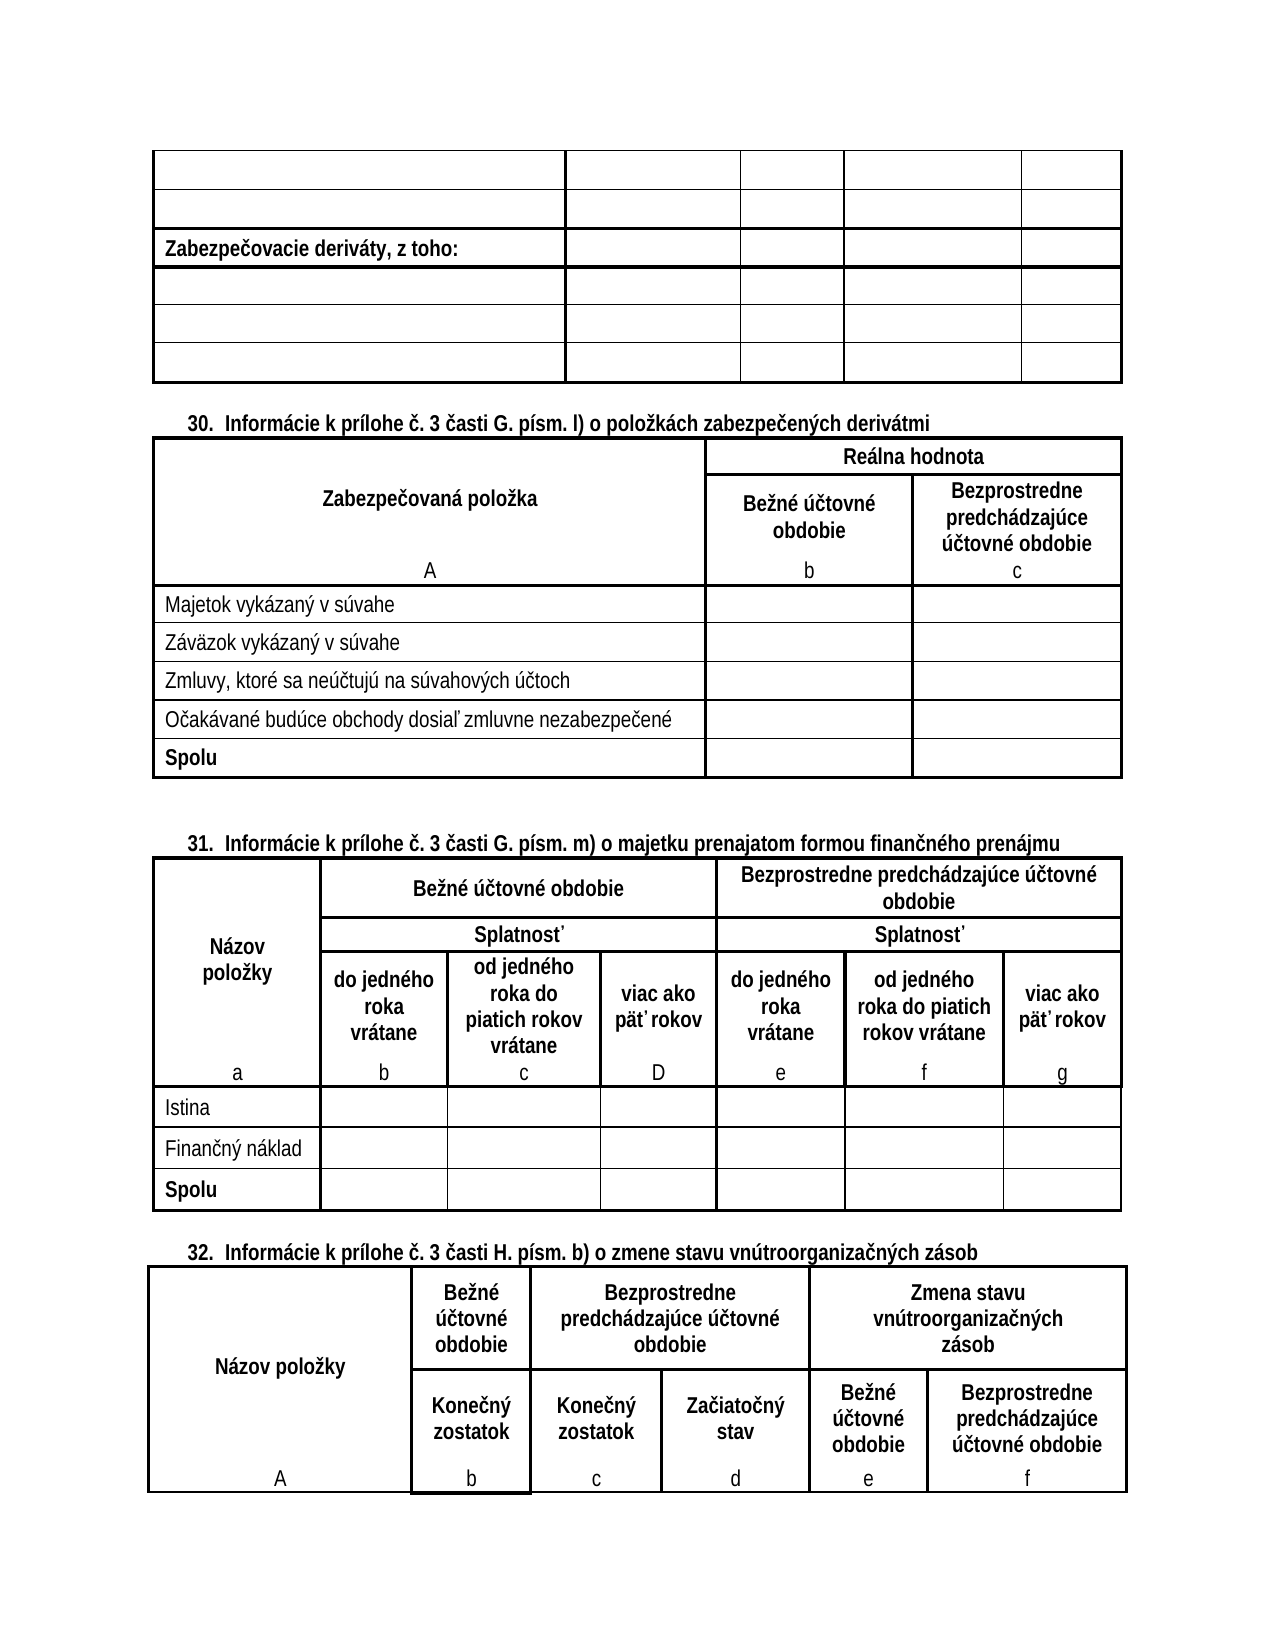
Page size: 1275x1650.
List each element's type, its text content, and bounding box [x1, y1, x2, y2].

table_cell c [532, 1465, 660, 1491]
table_cell [718, 1128, 844, 1168]
table_cell Bežné účtovné obdobie [707, 476, 911, 557]
table_cell [707, 587, 911, 622]
table_header Reálna hodnota [707, 440, 1120, 473]
table_cell [322, 1128, 447, 1168]
table_cell [1022, 269, 1120, 304]
table_cell do jedného roka vrátane [718, 953, 843, 1059]
table_cell [846, 1169, 1003, 1209]
table_cell a [155, 1059, 319, 1085]
table_cell [845, 305, 1021, 342]
table_cell [741, 305, 843, 342]
table_cell [1022, 230, 1120, 265]
table_cell [741, 190, 843, 227]
table_cell [718, 1088, 844, 1126]
table_cell D [602, 1059, 715, 1085]
table_cell Zmluvy, ktoré sa neúčtujú na súvahových účtoch [155, 662, 704, 699]
table_cell Splatnosť [718, 919, 1120, 950]
text 30. Informácie k prílohe č. 3 časti G. písm. l) o položkách zabezpečených derivátmi [187, 410, 1087, 436]
table_cell [1022, 190, 1120, 227]
table_cell [567, 230, 740, 265]
table_cell [601, 1169, 715, 1209]
table_cell [707, 739, 911, 776]
table_cell b [413, 1465, 529, 1491]
table_cell A [155, 557, 704, 584]
table_cell [845, 269, 1021, 304]
table_cell c [449, 1059, 599, 1085]
table_cell Záväzok vykázaný v súvahe [155, 623, 704, 661]
table_cell [914, 623, 1120, 661]
table_cell [1004, 1128, 1120, 1168]
table_cell [155, 269, 564, 304]
table_cell [1022, 343, 1120, 381]
table_cell [846, 1128, 1003, 1168]
table_cell [741, 151, 843, 188]
table_cell [846, 1088, 1003, 1126]
table_header Zabezpečovaná položka [155, 440, 704, 557]
table_cell Finančný náklad [155, 1128, 319, 1168]
table_cell A [150, 1465, 410, 1491]
table_cell c [914, 557, 1120, 584]
table_cell do jedného roka vrátane [322, 953, 446, 1059]
table_cell [914, 701, 1120, 737]
table_cell [741, 343, 843, 381]
table_cell [448, 1169, 600, 1209]
table_cell Splatnosť [322, 919, 715, 950]
table_cell Bezprostredne predchádzajúce účtovné obdobie [914, 476, 1120, 557]
table_cell [448, 1088, 600, 1126]
table_cell [1022, 151, 1120, 188]
table_cell [322, 1088, 447, 1126]
table_cell Očakávané budúce obchody dosiaľ zmluvne nezabezpečené [155, 701, 704, 737]
table_cell Bežné účtovné obdobie [811, 1371, 926, 1465]
table_cell Bezprostredne predchádzajúce účtovné obdobie [929, 1371, 1125, 1465]
text 32. Informácie k prílohe č. 3 časti H. písm. b) o zmene stavu vnútroorganizačných zásob [187, 1239, 1087, 1265]
table_cell Začiatočný stav [663, 1371, 808, 1465]
table_cell Zabezpečovacie deriváty, z toho: [155, 230, 564, 265]
table_cell [914, 739, 1120, 776]
table_header Názov položky [155, 860, 319, 1059]
table_cell Konečný zostatok [532, 1371, 660, 1465]
table_cell Konečný zostatok [413, 1371, 529, 1465]
table_cell od jedného roka do piatich rokov vrátane [449, 953, 599, 1059]
table_cell [155, 343, 564, 381]
table_cell [1004, 1169, 1120, 1209]
table_cell od jedného roka do piatich rokov vrátane [847, 953, 1002, 1059]
table_cell Spolu [155, 1169, 319, 1209]
table_cell [322, 1169, 447, 1209]
text 31. Informácie k prílohe č. 3 časti G. písm. m) o majetku prenajatom formou finančného prenájmu [187, 830, 1087, 856]
table_cell e [718, 1059, 843, 1085]
table_cell [155, 151, 564, 188]
table_cell [845, 230, 1021, 265]
table_cell [155, 190, 564, 227]
table_cell viac ako päť rokov [1005, 953, 1120, 1059]
table_cell d [663, 1465, 808, 1491]
table_header Bežné účtovné obdobie [413, 1268, 529, 1368]
table_cell [601, 1128, 715, 1168]
table_cell [707, 662, 911, 699]
table_cell [718, 1169, 844, 1209]
table_cell [845, 151, 1021, 188]
table_cell [707, 623, 911, 661]
table_cell [567, 269, 740, 304]
table_header Názov položky [150, 1268, 410, 1465]
table_header Bezprostredne predchádzajúce účtovné obdobie [718, 860, 1120, 916]
table_cell [707, 701, 911, 737]
table_cell [1022, 305, 1120, 342]
table_cell Istina [155, 1088, 319, 1126]
table_cell [155, 305, 564, 342]
table_cell Spolu [155, 739, 704, 776]
table_cell [567, 343, 740, 381]
table_header Bezprostredne predchádzajúce účtovné obdobie [532, 1268, 808, 1368]
table_cell e [811, 1465, 926, 1491]
table_cell b [707, 557, 911, 584]
table_cell [741, 269, 843, 304]
table_cell g [1005, 1059, 1120, 1085]
table_cell [567, 190, 740, 227]
table_cell [845, 190, 1021, 227]
table_cell [601, 1088, 715, 1126]
table_cell Majetok vykázaný v súvahe [155, 587, 704, 622]
table_cell [741, 230, 843, 265]
table_cell b [322, 1059, 446, 1085]
table_cell f [847, 1059, 1002, 1085]
table_cell [567, 151, 740, 188]
table_cell viac ako päť rokov [602, 953, 715, 1059]
table_cell [448, 1128, 600, 1168]
table_cell f [929, 1465, 1125, 1491]
table_cell [914, 662, 1120, 699]
table_cell [914, 587, 1120, 622]
table_header Bežné účtovné obdobie [322, 860, 715, 916]
table_cell [567, 305, 740, 342]
table_cell [1004, 1088, 1120, 1126]
table_header Zmena stavu vnútroorganizačných zásob [811, 1268, 1125, 1368]
table_cell [845, 343, 1021, 381]
